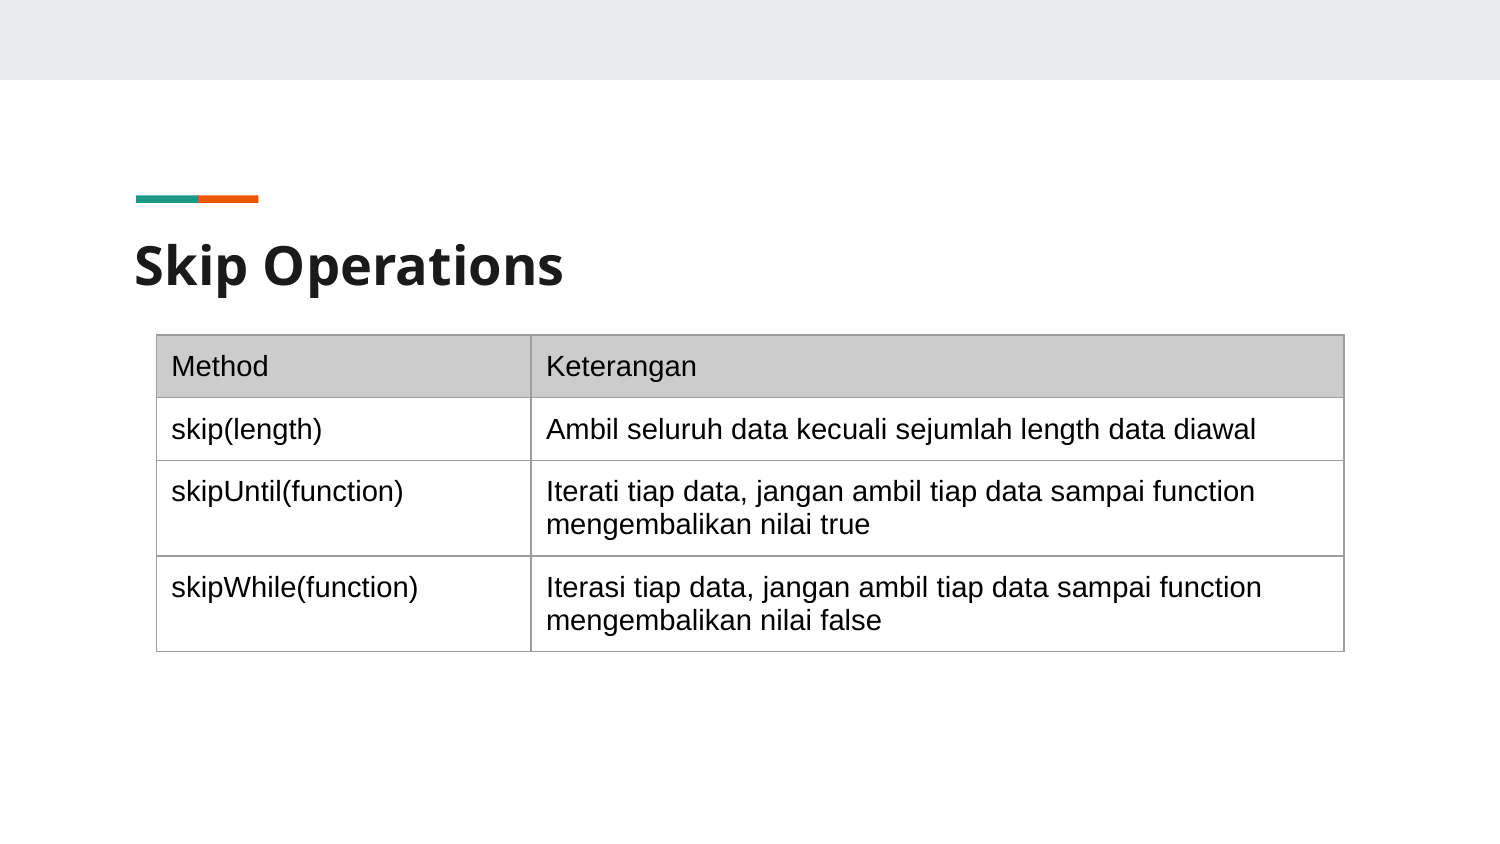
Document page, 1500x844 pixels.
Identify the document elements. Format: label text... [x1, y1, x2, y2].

table_header Keterangan [532, 336, 1343, 397]
table_cell skip(length) [157, 398, 530, 460]
table_cell skipWhile(function) [157, 557, 530, 651]
table_header Method [157, 336, 530, 397]
table_cell Iterasi tiap data, jangan ambil tiap data sampai function mengembalikan nilai false [532, 557, 1343, 651]
table_cell skipUntil(function) [157, 461, 530, 555]
table_cell Ambil seluruh data kecuali sejumlah length data diawal [532, 398, 1343, 460]
title Skip Operations [119, 216, 1381, 305]
table_cell Iterati tiap data, jangan ambil tiap data sampai function mengembalikan nilai true [532, 461, 1343, 555]
